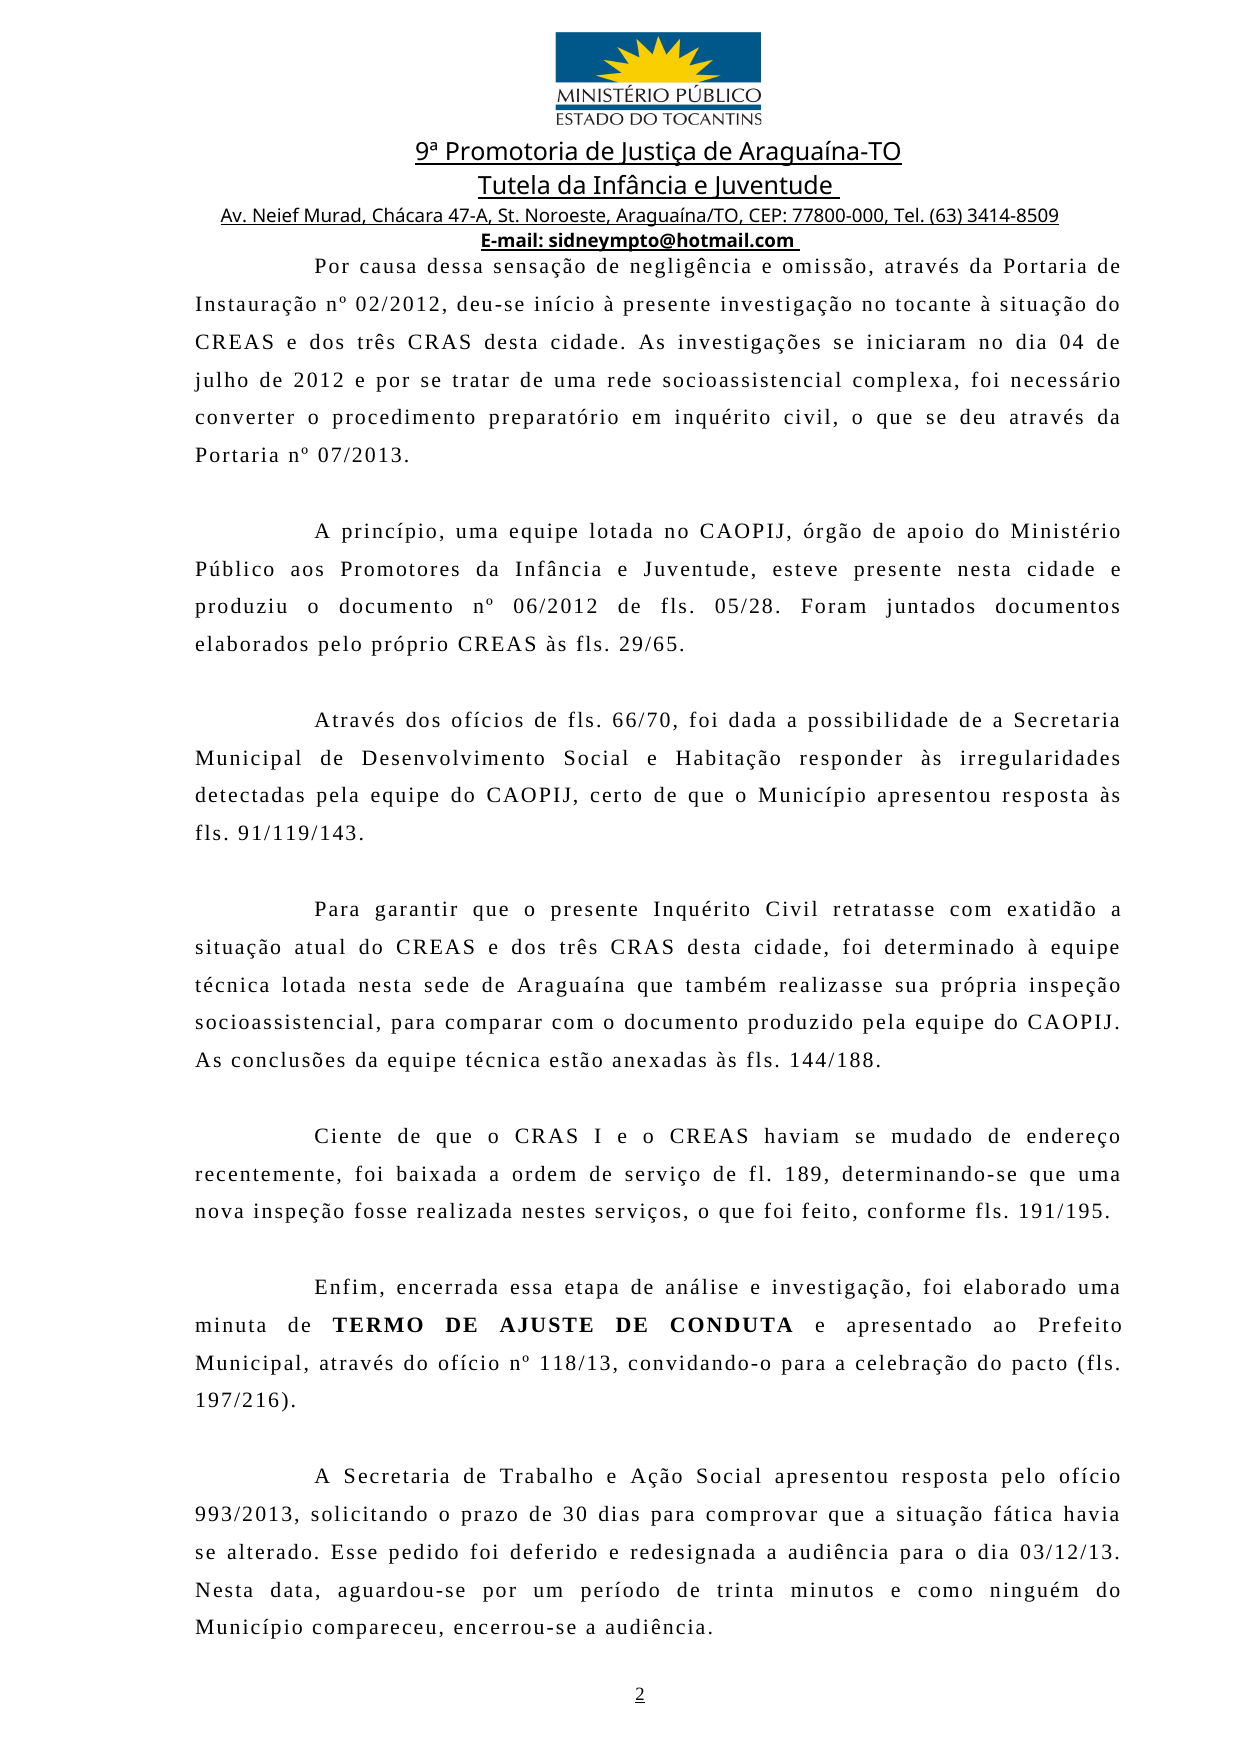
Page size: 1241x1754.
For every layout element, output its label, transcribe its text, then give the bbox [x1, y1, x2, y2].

text A princípio, uma equipe lotada no CAOPIJ, órgão de apoio do Ministério Público aos Promotores da Infância e Juventude, esteve presente nesta cidade e produziu o documento nº 06/2012 de fls. 05/28. Foram juntados documentos elaborados pelo próprio CREAS às fls. 29/65. [195, 518, 1122, 656]
text Para garantir que o presente Inquérito Civil retratasse com exatidão a situação atual do CREAS e dos três CRAS desta cidade, foi determinado à equipe técnica lotada nesta sede de Araguaína que também realizasse sua própria inspeção socioassistencial, para comparar com o documento produzido pela equipe do CAOPIJ. As conclusões da equipe técnica estão anexadas às fls. 144/188. [195, 896, 1122, 1072]
text Enfim, encerrada essa etapa de análise e investigação, foi elaborado uma minuta de TERMO DE AJUSTE DE CONDUTA e apresentado ao Prefeito Municipal, através do ofício nº 118/13, convidando-o para a celebração do pacto (fls. 197/216). [195, 1274, 1122, 1413]
text Por causa dessa sensação de negligência e omissão, através da Portaria de Instauração nº 02/2012, deu-se início à presente investigação no tocante à situação do CREAS e dos três CRAS desta cidade. As investigações se iniciaram no dia 04 de julho de 2012 e por se tratar de uma rede socioassistencial complexa, foi necessário converter o procedimento preparatório em inquérito civil, o que se deu através da Portaria nº 07/2013. [195, 253, 1122, 467]
text Através dos ofícios de fls. 66/70, foi dada a possibilidade de a Secretaria Municipal de Desenvolvimento Social e Habitação responder às irregularidades detectadas pela equipe do CAOPIJ, certo de que o Município apresentou resposta às fls. 91/119/143. [195, 707, 1122, 846]
picture [555, 32, 762, 125]
text A Secretaria de Trabalho e Ação Social apresentou resposta pelo ofício 993/2013, solicitando o prazo de 30 dias para comprovar que a situação fática havia se alterado. Esse pedido foi deferido e redesignada a audiência para o dia 03/12/13. Nesta data, aguardou-se por um período de trinta minutos e como ninguém do Município compareceu, encerrou-se a audiência. [195, 1463, 1122, 1639]
text Ciente de que o CRAS I e o CREAS haviam se mudado de endereço recentemente, foi baixada a ordem de serviço de fl. 189, determinando-se que uma nova inspeção fosse realizada nestes serviços, o que foi feito, conforme fls. 191/195. [195, 1123, 1122, 1224]
